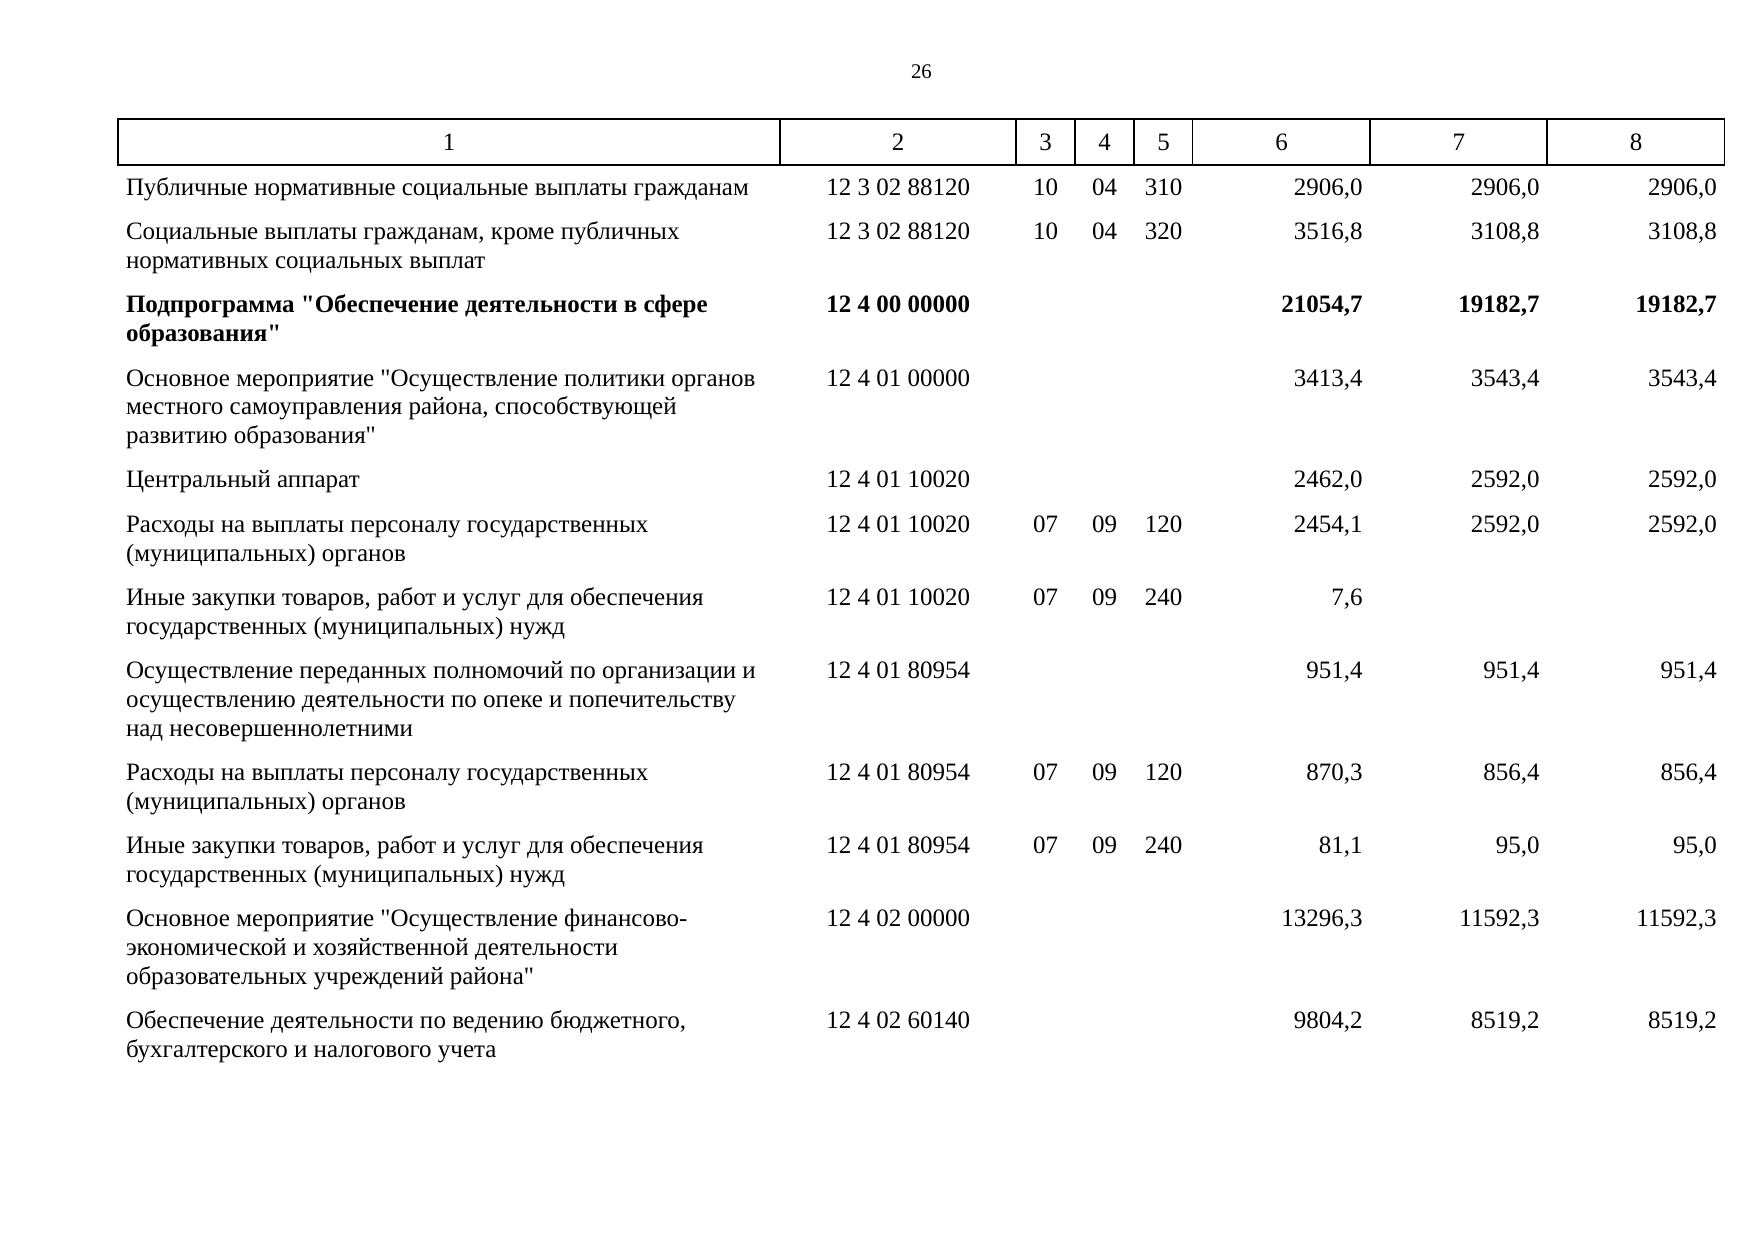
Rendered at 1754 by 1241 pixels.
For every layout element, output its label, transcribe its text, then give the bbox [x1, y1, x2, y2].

table_cell 3543,4 [1547, 355, 1724, 457]
table_cell Иные закупки товаров, работ и услуг для обеспечения государственных (муниципальных) нужд [118, 822, 780, 895]
table_cell 19182,7 [1547, 282, 1724, 355]
table_cell 3543,4 [1370, 355, 1547, 457]
table_cell 856,4 [1547, 749, 1724, 822]
table_cell [1134, 647, 1193, 749]
table_cell 12 4 02 60140 [780, 997, 1016, 1070]
table_cell 3516,8 [1193, 209, 1370, 282]
table_header [1193, 120, 1369, 164]
table_header 7 [1378, 128, 1539, 156]
table_cell Центральный аппарат [118, 457, 780, 501]
table_cell 240 [1134, 574, 1193, 647]
table_cell 81,1 [1193, 822, 1370, 895]
table_header 2 [788, 128, 1008, 156]
table_cell 10 [1016, 166, 1075, 208]
table_cell [1075, 997, 1134, 1070]
table_cell [1016, 355, 1075, 457]
table_cell 12 4 01 10020 [780, 501, 1016, 574]
table_cell 240 [1134, 822, 1193, 895]
table_cell 21054,7 [1193, 282, 1370, 355]
table_cell 07 [1016, 749, 1075, 822]
table_cell 12 3 02 88120 [780, 209, 1016, 282]
table_cell Основное мероприятие "Осуществление финансово-экономической и хозяйственной деятельности образовательных учреждений района" [118, 895, 780, 997]
table_cell Расходы на выплаты персоналу государственных (муниципальных) органов [118, 749, 780, 822]
table_header [1017, 120, 1074, 164]
table_cell 12 4 01 80954 [780, 647, 1016, 749]
table_cell 13296,3 [1193, 895, 1370, 997]
table_cell 12 4 01 10020 [780, 574, 1016, 647]
table_cell 2906,0 [1547, 166, 1724, 208]
table_cell 04 [1075, 166, 1134, 208]
table_header [1371, 120, 1546, 164]
table_cell 12 4 02 00000 [780, 895, 1016, 997]
table_cell 09 [1075, 749, 1134, 822]
table_cell 07 [1016, 501, 1075, 574]
table_cell [1075, 457, 1134, 501]
table_header [1548, 120, 1724, 164]
table_cell [1134, 355, 1193, 457]
table_cell 2592,0 [1370, 457, 1547, 501]
table_cell 951,4 [1193, 647, 1370, 749]
table_cell 7,6 [1193, 574, 1370, 647]
table_cell 951,4 [1547, 647, 1724, 749]
table_header [781, 120, 1015, 164]
table_cell 320 [1134, 209, 1193, 282]
table_cell [1134, 997, 1193, 1070]
table_header [1076, 120, 1133, 164]
table_cell [1016, 997, 1075, 1070]
table_header 6 [1201, 128, 1362, 156]
table_cell Иные закупки товаров, работ и услуг для обеспечения государственных (муниципальных) нужд [118, 574, 780, 647]
table_cell 09 [1075, 501, 1134, 574]
table_cell 2906,0 [1193, 166, 1370, 208]
table_cell 3108,8 [1370, 209, 1547, 282]
table_cell 09 [1075, 822, 1134, 895]
table_header 4 [1083, 128, 1126, 156]
table_cell 2592,0 [1370, 501, 1547, 574]
table_cell [1547, 574, 1724, 647]
table_cell [1075, 355, 1134, 457]
table_cell 04 [1075, 209, 1134, 282]
table_cell 19182,7 [1370, 282, 1547, 355]
table_header 8 [1555, 128, 1716, 156]
table_cell 12 3 02 88120 [780, 166, 1016, 208]
table_cell Осуществление переданных полномочий по организации и осуществлению деятельности по опеке и попечительству над несовершеннолетними [118, 647, 780, 749]
table_cell 09 [1075, 574, 1134, 647]
table_cell 2592,0 [1547, 501, 1724, 574]
table_cell Публичные нормативные социальные выплаты гражданам [118, 166, 780, 208]
table_cell [1134, 457, 1193, 501]
table_header 3 [1024, 128, 1067, 156]
table_cell 8519,2 [1370, 997, 1547, 1070]
table_cell 2454,1 [1193, 501, 1370, 574]
table_cell [1075, 647, 1134, 749]
table_cell 12 4 00 00000 [780, 282, 1016, 355]
table_cell 12 4 01 10020 [780, 457, 1016, 501]
table_cell 95,0 [1370, 822, 1547, 895]
table_cell 07 [1016, 822, 1075, 895]
table_cell 3413,4 [1193, 355, 1370, 457]
table_cell [1370, 574, 1547, 647]
table_cell Социальные выплаты гражданам, кроме публичных нормативных социальных выплат [118, 209, 780, 282]
table_header [1135, 120, 1192, 164]
table_cell [1016, 457, 1075, 501]
table_cell [1075, 282, 1134, 355]
table_header 5 [1142, 128, 1185, 156]
table_cell Подпрограмма "Обеспечение деятельности в сфере образования" [118, 282, 780, 355]
table_cell 8519,2 [1547, 997, 1724, 1070]
table_cell Обеспечение деятельности по ведению бюджетного, бухгалтерского и налогового учета [118, 997, 780, 1070]
table_header 1 [126, 128, 772, 156]
table_cell 856,4 [1370, 749, 1547, 822]
table_cell 3108,8 [1547, 209, 1724, 282]
table_cell 12 4 01 00000 [780, 355, 1016, 457]
table_cell 120 [1134, 749, 1193, 822]
table_cell 951,4 [1370, 647, 1547, 749]
table_cell 2462,0 [1193, 457, 1370, 501]
table_cell 11592,3 [1370, 895, 1547, 997]
table_cell 07 [1016, 574, 1075, 647]
table_cell 11592,3 [1547, 895, 1724, 997]
table_header [119, 120, 779, 164]
table_cell 310 [1134, 166, 1193, 208]
table_cell 9804,2 [1193, 997, 1370, 1070]
table_cell 12 4 01 80954 [780, 822, 1016, 895]
table_cell 870,3 [1193, 749, 1370, 822]
table_cell [1016, 895, 1075, 997]
table_cell 2906,0 [1370, 166, 1547, 208]
table_cell [1016, 282, 1075, 355]
table_cell 10 [1016, 209, 1075, 282]
table_cell [1134, 895, 1193, 997]
table_cell 120 [1134, 501, 1193, 574]
table_cell [1075, 895, 1134, 997]
table_cell Основное мероприятие "Осуществление политики органов местного самоуправления района, способствующей развитию образования" [118, 355, 780, 457]
table_cell 2592,0 [1547, 457, 1724, 501]
table_cell 95,0 [1547, 822, 1724, 895]
table_cell Расходы на выплаты персоналу государственных (муниципальных) органов [118, 501, 780, 574]
table_cell 12 4 01 80954 [780, 749, 1016, 822]
table_cell [1016, 647, 1075, 749]
table_cell [1134, 282, 1193, 355]
